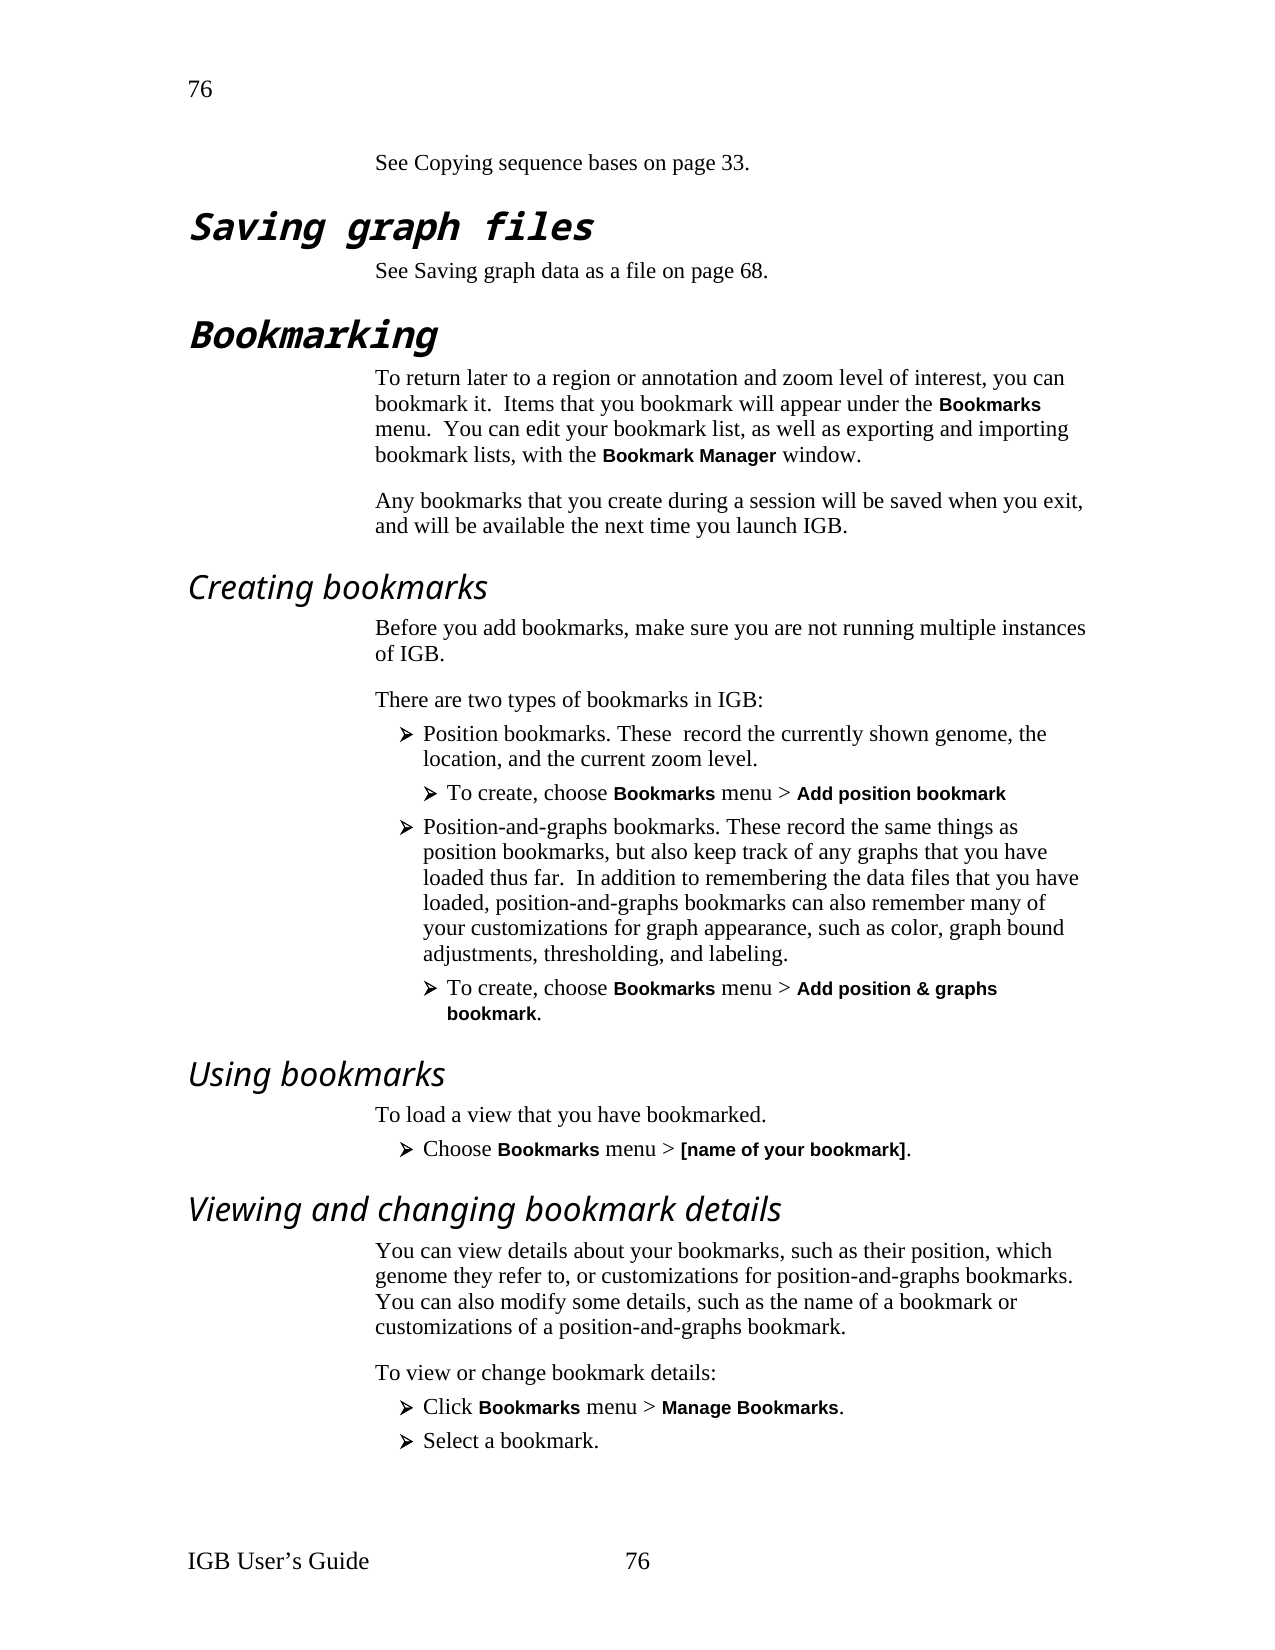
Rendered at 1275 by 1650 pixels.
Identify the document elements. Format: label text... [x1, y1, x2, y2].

list Choose Bookmarks menu > [name of your bookmark]. [399, 1136, 1087, 1161]
subtitle Saving graph files [187, 200, 1087, 251]
list Select a bookmark. [399, 1428, 1087, 1453]
subtitle Creating bookmarks [187, 564, 1087, 609]
subtitle Bookmarking [187, 308, 1087, 359]
text You can view details about your bookmarks, such as their position, which genome they refer to, or customizations for position-and-graphs bookmarks. You can also modify some details, such as the name of a bookmark or customizations of a position-and-graphs bookmark. [375, 1238, 1087, 1339]
list Position bookmarks. These record the currently shown genome, the location, and the current zoom level. [399, 721, 1087, 772]
text To view or change bookmark details: [375, 1360, 1087, 1386]
text To load a view that you have bookmarked. [375, 1102, 1087, 1127]
text See Copying sequence bases on page 31. [375, 150, 1087, 175]
subtitle Viewing and changing bookmark details [187, 1186, 1087, 1232]
text Before you add bookmarks, make sure you are not running multiple instances of IGB. [375, 615, 1087, 666]
list Click Bookmarks menu > Manage Bookmarks. [399, 1394, 1087, 1419]
text To return later to a region or annotation and zoom level of interest, you can bookmark it. Items that you bookmark will appear under the Bookmarks menu. You can edit your bookmark list, as well as exporting and importing bookmark lists, with the Bookmark Manager window. [375, 365, 1087, 467]
list Position-and-graphs bookmarks. These record the same things as position bookmarks, but also keep track of any graphs that you have loaded thus far. In addition to remembering the data files that you have loaded, position-and-graphs bookmarks can also remember many of your customizations for graph appearance, such as color, graph bound adjustments, thresholding, and labeling. [399, 814, 1087, 966]
text See Saving graph data as a file on page 65. [375, 258, 1087, 283]
text Any bookmarks that you create during a session will be saved when you exit, and will be available the next time you launch IGB. [375, 488, 1087, 539]
list To create, choose Bookmarks menu > Add position bookmark [423, 780, 1087, 805]
subtitle Using bookmarks [187, 1050, 1087, 1096]
list To create, choose Bookmarks menu > Add position & graphs bookmark. [423, 974, 1087, 1025]
text There are two types of bookmarks in IGB: [375, 687, 1087, 712]
